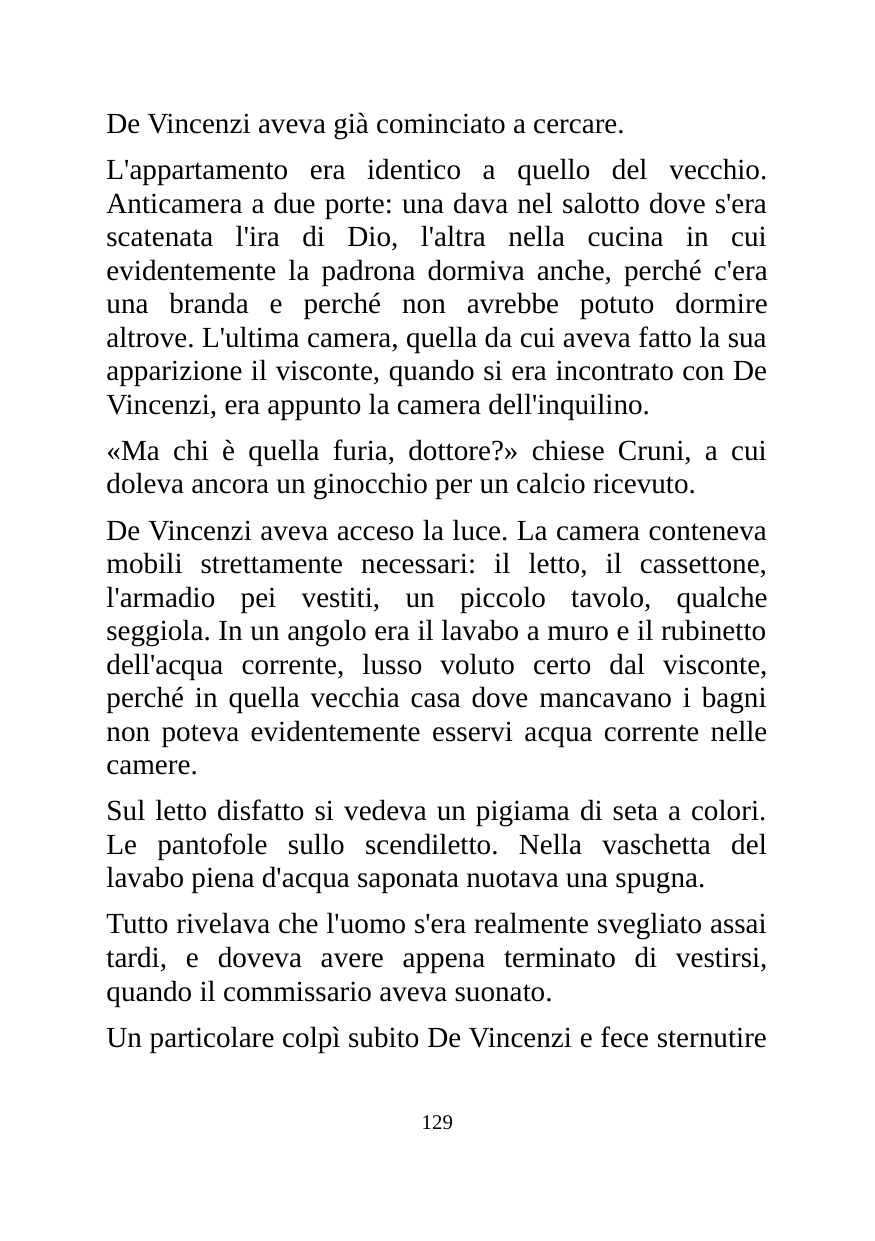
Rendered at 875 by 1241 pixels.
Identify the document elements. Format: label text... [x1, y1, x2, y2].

text Un particolare colpì subito De Vincenzi e fece sternutire [106, 1020, 768, 1053]
text De Vincenzi aveva già cominciato a cercare. [106, 106, 768, 140]
text «Ma chi è quella furia, dottore?» chiese Cruni, a cui doleva ancora un ginocchio per un calcio ricevuto. [106, 433, 768, 500]
text De Vincenzi aveva acceso la luce. La camera conteneva mobili strettamente necessari: il letto, il cassettone, l'armadio pei vestiti, un piccolo tavolo, qualche seggiola. In un angolo era il lavabo a muro e il rubinetto dell'acqua corrente, lusso voluto certo dal visconte, perché in quella vecchia casa dove mancavano i bagni non poteva evidentemente esservi acqua corrente nelle camere. [106, 513, 768, 781]
text Sul letto disfatto si vedeva un pigiama di seta a colori. Le pantofole sullo scendiletto. Nella vaschetta del lavabo piena d'acqua saponata nuotava una spugna. [106, 793, 768, 894]
text L'appartamento era identico a quello del vecchio. Anticamera a due porte: una dava nel salotto dove s'era scatenata l'ira di Dio, l'altra nella cucina in cui evidentemente la padrona dormiva anche, perché c'era una branda e perché non avrebbe potuto dormire altrove. L'ultima camera, quella da cui aveva fatto la sua apparizione il visconte, quando si era incontrato con De Vincenzi, era appunto la camera dell'inquilino. [106, 152, 768, 421]
text Tutto rivelava che l'uomo s'era realmente svegliato assai tardi, e doveva avere appena terminato di vestirsi, quando il commissario aveva suonato. [106, 907, 768, 1007]
